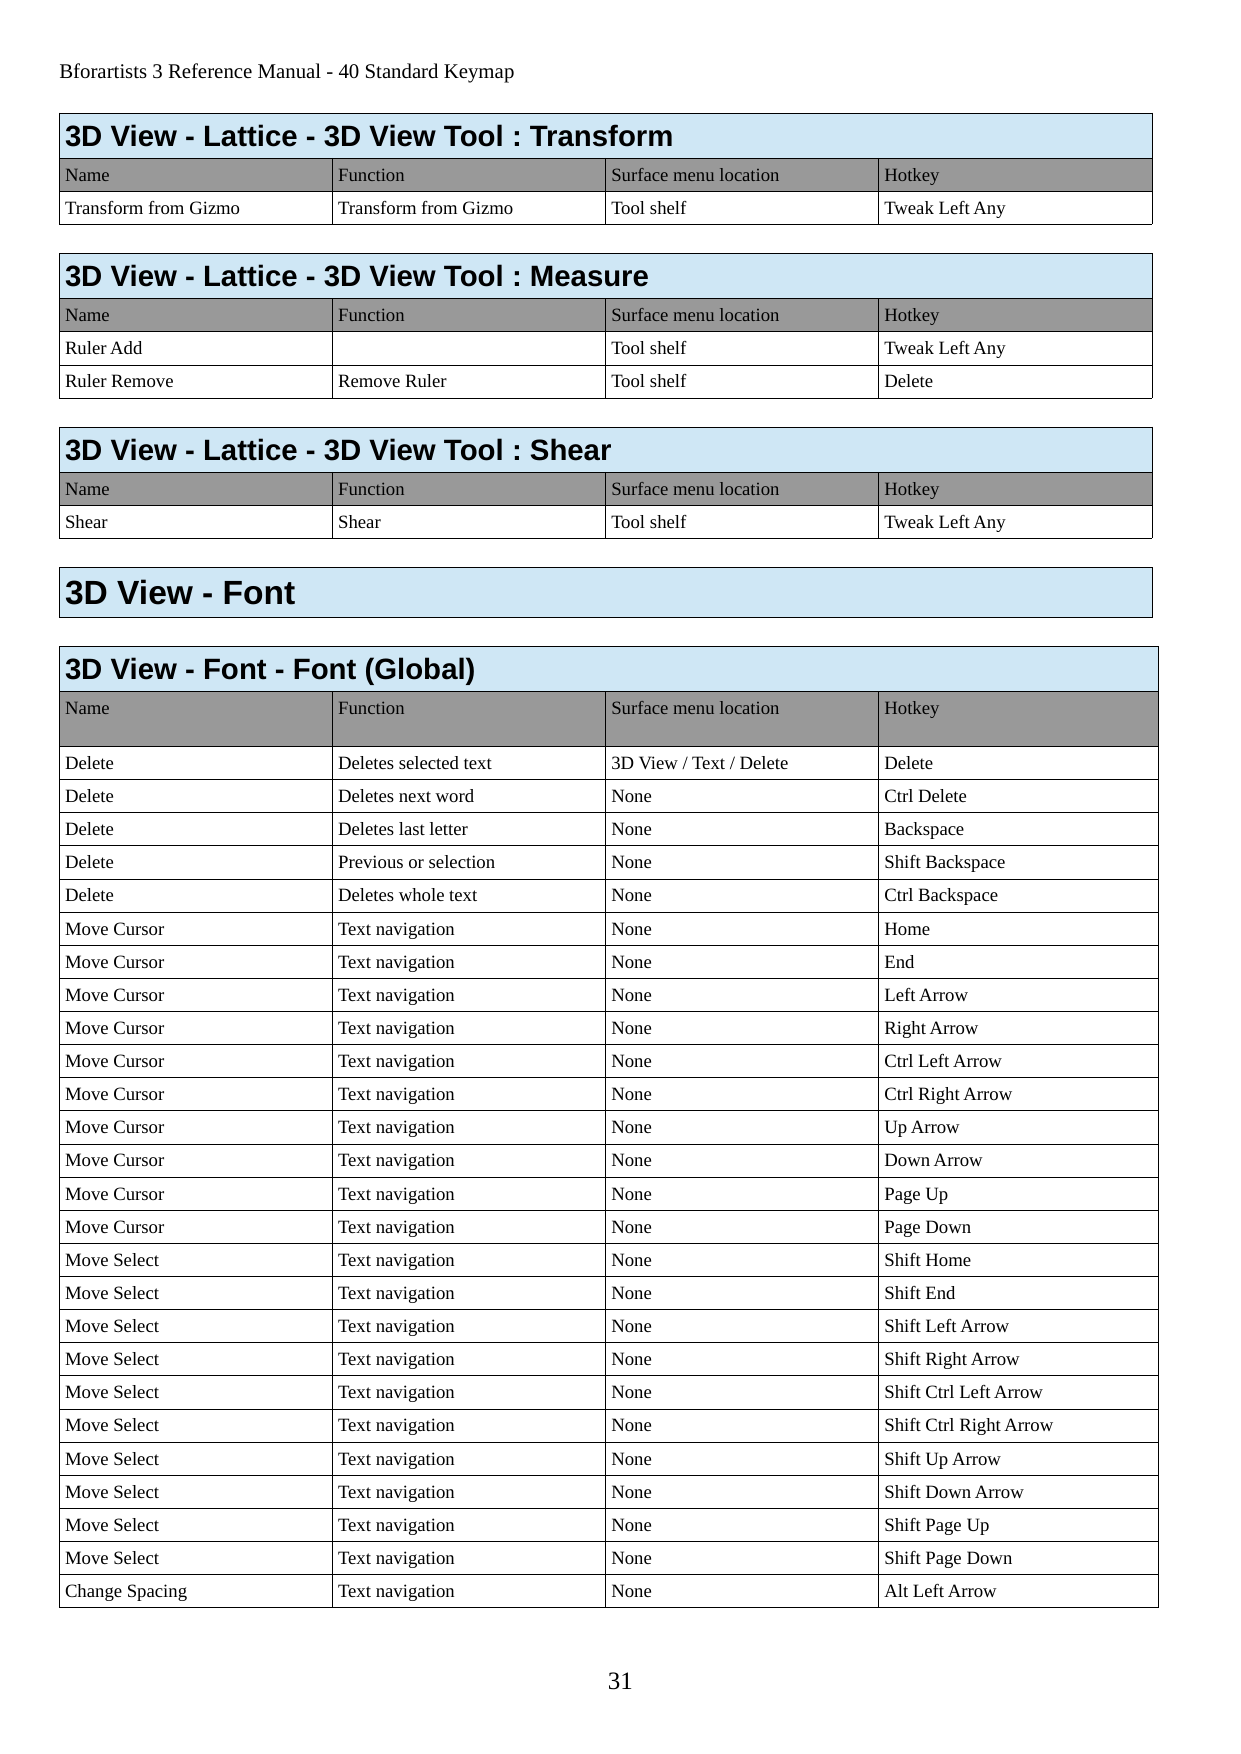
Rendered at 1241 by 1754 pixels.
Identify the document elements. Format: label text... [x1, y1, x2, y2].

table_cell None [606, 1410, 878, 1442]
table_cell None [606, 1078, 878, 1110]
table_cell Left Arrow [879, 979, 1158, 1011]
table_cell None [606, 979, 878, 1011]
table_cell Text navigation [333, 1509, 605, 1541]
table_cell Text navigation [333, 1045, 605, 1077]
table_cell Surface menu location [606, 473, 878, 505]
table_cell Text navigation [333, 1476, 605, 1508]
table_cell None [606, 1211, 878, 1243]
table_cell None [606, 1111, 878, 1143]
table_cell Alt Left Arrow [879, 1575, 1158, 1607]
table_cell Move Cursor [60, 946, 332, 978]
table_cell None [606, 1575, 878, 1607]
table_cell 3D View / Text / Delete [606, 747, 878, 779]
table_cell None [606, 1376, 878, 1408]
table_cell Function [333, 473, 605, 505]
table_cell Ctrl Backspace [879, 880, 1158, 912]
table_cell Move Select [60, 1310, 332, 1342]
table_cell Shift Page Up [879, 1509, 1158, 1541]
table_cell None [606, 780, 878, 812]
table_cell Move Select [60, 1443, 332, 1475]
table_header 3D View - Lattice - 3D View Tool : Transform [60, 114, 1152, 158]
table_cell Text navigation [333, 1078, 605, 1110]
table_cell Move Cursor [60, 979, 332, 1011]
table_cell Transform from Gizmo [60, 192, 332, 224]
table_cell Hotkey [879, 159, 1152, 191]
table_cell Shift Home [879, 1244, 1158, 1276]
table_cell Shift Left Arrow [879, 1310, 1158, 1342]
table_cell Hotkey [879, 299, 1152, 331]
table_cell Delete [60, 846, 332, 878]
table_cell None [606, 1045, 878, 1077]
table_cell Delete [879, 747, 1158, 779]
table_cell Ctrl Right Arrow [879, 1078, 1158, 1110]
table_cell Text navigation [333, 1211, 605, 1243]
table_cell None [606, 1244, 878, 1276]
table_cell Text navigation [333, 1410, 605, 1442]
table_cell None [606, 1277, 878, 1309]
table_cell Delete [60, 780, 332, 812]
table_cell Ruler Add [60, 332, 332, 364]
table_cell Move Select [60, 1343, 332, 1375]
table_cell Move Select [60, 1410, 332, 1442]
table_cell Move Cursor [60, 1045, 332, 1077]
table_cell None [606, 913, 878, 945]
table_cell Text navigation [333, 1277, 605, 1309]
table_cell Delete [60, 813, 332, 845]
table_cell None [606, 1145, 878, 1177]
table_cell Function [333, 299, 605, 331]
table_cell Remove Ruler [333, 366, 605, 398]
table_cell Text navigation [333, 1443, 605, 1475]
table_cell Shear [60, 506, 332, 538]
table_cell Name [60, 473, 332, 505]
table_cell Text navigation [333, 1111, 605, 1143]
table_cell None [606, 1343, 878, 1375]
table_cell Text navigation [333, 1575, 605, 1607]
table_cell Deletes whole text [333, 880, 605, 912]
table_cell Change Spacing [60, 1575, 332, 1607]
table_cell None [606, 1476, 878, 1508]
table_cell Shift Page Down [879, 1542, 1158, 1574]
table_cell Name [60, 159, 332, 191]
table_cell None [606, 1509, 878, 1541]
table_cell Text navigation [333, 1376, 605, 1408]
table_cell Text navigation [333, 1542, 605, 1574]
table_cell Previous or selection [333, 846, 605, 878]
table_cell Text navigation [333, 979, 605, 1011]
table_cell Surface menu location [606, 692, 878, 746]
table_cell Text navigation [333, 1310, 605, 1342]
table_cell Move Select [60, 1277, 332, 1309]
table_cell Page Down [879, 1211, 1158, 1243]
table_cell None [606, 946, 878, 978]
table_cell Move Select [60, 1509, 332, 1541]
table_cell Function [333, 159, 605, 191]
table_cell Shift Up Arrow [879, 1443, 1158, 1475]
table_cell Tool shelf [606, 506, 878, 538]
table_cell End [879, 946, 1158, 978]
table_cell Hotkey [879, 692, 1158, 746]
table_cell Move Cursor [60, 1145, 332, 1177]
table_cell Deletes selected text [333, 747, 605, 779]
table_cell [333, 332, 605, 364]
table_cell Text navigation [333, 1244, 605, 1276]
table_header 3D View - Font - Font (Global) [60, 647, 1158, 691]
table_cell Tweak Left Any [879, 506, 1152, 538]
table_cell Move Cursor [60, 913, 332, 945]
table_cell Ruler Remove [60, 366, 332, 398]
table_header 3D View - Font [60, 568, 1152, 617]
table_cell Move Cursor [60, 1178, 332, 1210]
table_cell Move Cursor [60, 1211, 332, 1243]
table_cell Surface menu location [606, 299, 878, 331]
table_cell Text navigation [333, 946, 605, 978]
table_cell Text navigation [333, 1145, 605, 1177]
table_cell Text navigation [333, 1343, 605, 1375]
table_cell Move Select [60, 1244, 332, 1276]
table_cell Surface menu location [606, 159, 878, 191]
table_cell None [606, 1443, 878, 1475]
table_cell Delete [879, 366, 1152, 398]
table_cell Shift Backspace [879, 846, 1158, 878]
table_cell Page Up [879, 1178, 1158, 1210]
table_cell Move Cursor [60, 1111, 332, 1143]
table_cell Ctrl Delete [879, 780, 1158, 812]
table_cell Text navigation [333, 1012, 605, 1044]
table_cell Delete [60, 880, 332, 912]
table_cell None [606, 1542, 878, 1574]
table_cell Hotkey [879, 473, 1152, 505]
table_cell Ctrl Left Arrow [879, 1045, 1158, 1077]
table_cell None [606, 1178, 878, 1210]
table_cell Delete [60, 747, 332, 779]
table_cell None [606, 813, 878, 845]
table_cell Up Arrow [879, 1111, 1158, 1143]
table_cell Move Cursor [60, 1012, 332, 1044]
table_cell Tweak Left Any [879, 332, 1152, 364]
table_cell Down Arrow [879, 1145, 1158, 1177]
table_cell Deletes next word [333, 780, 605, 812]
table_cell Tool shelf [606, 366, 878, 398]
table_cell Function [333, 692, 605, 746]
table_cell Deletes last letter [333, 813, 605, 845]
table_cell Tool shelf [606, 332, 878, 364]
table_cell None [606, 880, 878, 912]
table_cell Backspace [879, 813, 1158, 845]
table_cell Name [60, 692, 332, 746]
table_cell Shift End [879, 1277, 1158, 1309]
table_cell Move Select [60, 1376, 332, 1408]
table_cell None [606, 846, 878, 878]
table_cell None [606, 1310, 878, 1342]
table_cell Move Select [60, 1476, 332, 1508]
table_cell Transform from Gizmo [333, 192, 605, 224]
table_cell Tweak Left Any [879, 192, 1152, 224]
table_cell Shear [333, 506, 605, 538]
table_cell None [606, 1012, 878, 1044]
table_cell Move Select [60, 1542, 332, 1574]
table_cell Shift Right Arrow [879, 1343, 1158, 1375]
table_cell Move Cursor [60, 1078, 332, 1110]
table_header 3D View - Lattice - 3D View Tool : Shear [60, 428, 1152, 472]
table_cell Shift Down Arrow [879, 1476, 1158, 1508]
table_header 3D View - Lattice - 3D View Tool : Measure [60, 254, 1152, 298]
table_cell Tool shelf [606, 192, 878, 224]
table_cell Shift Ctrl Left Arrow [879, 1376, 1158, 1408]
table_cell Name [60, 299, 332, 331]
table_cell Shift Ctrl Right Arrow [879, 1410, 1158, 1442]
table_cell Home [879, 913, 1158, 945]
table_cell Text navigation [333, 1178, 605, 1210]
table_cell Right Arrow [879, 1012, 1158, 1044]
table_cell Text navigation [333, 913, 605, 945]
